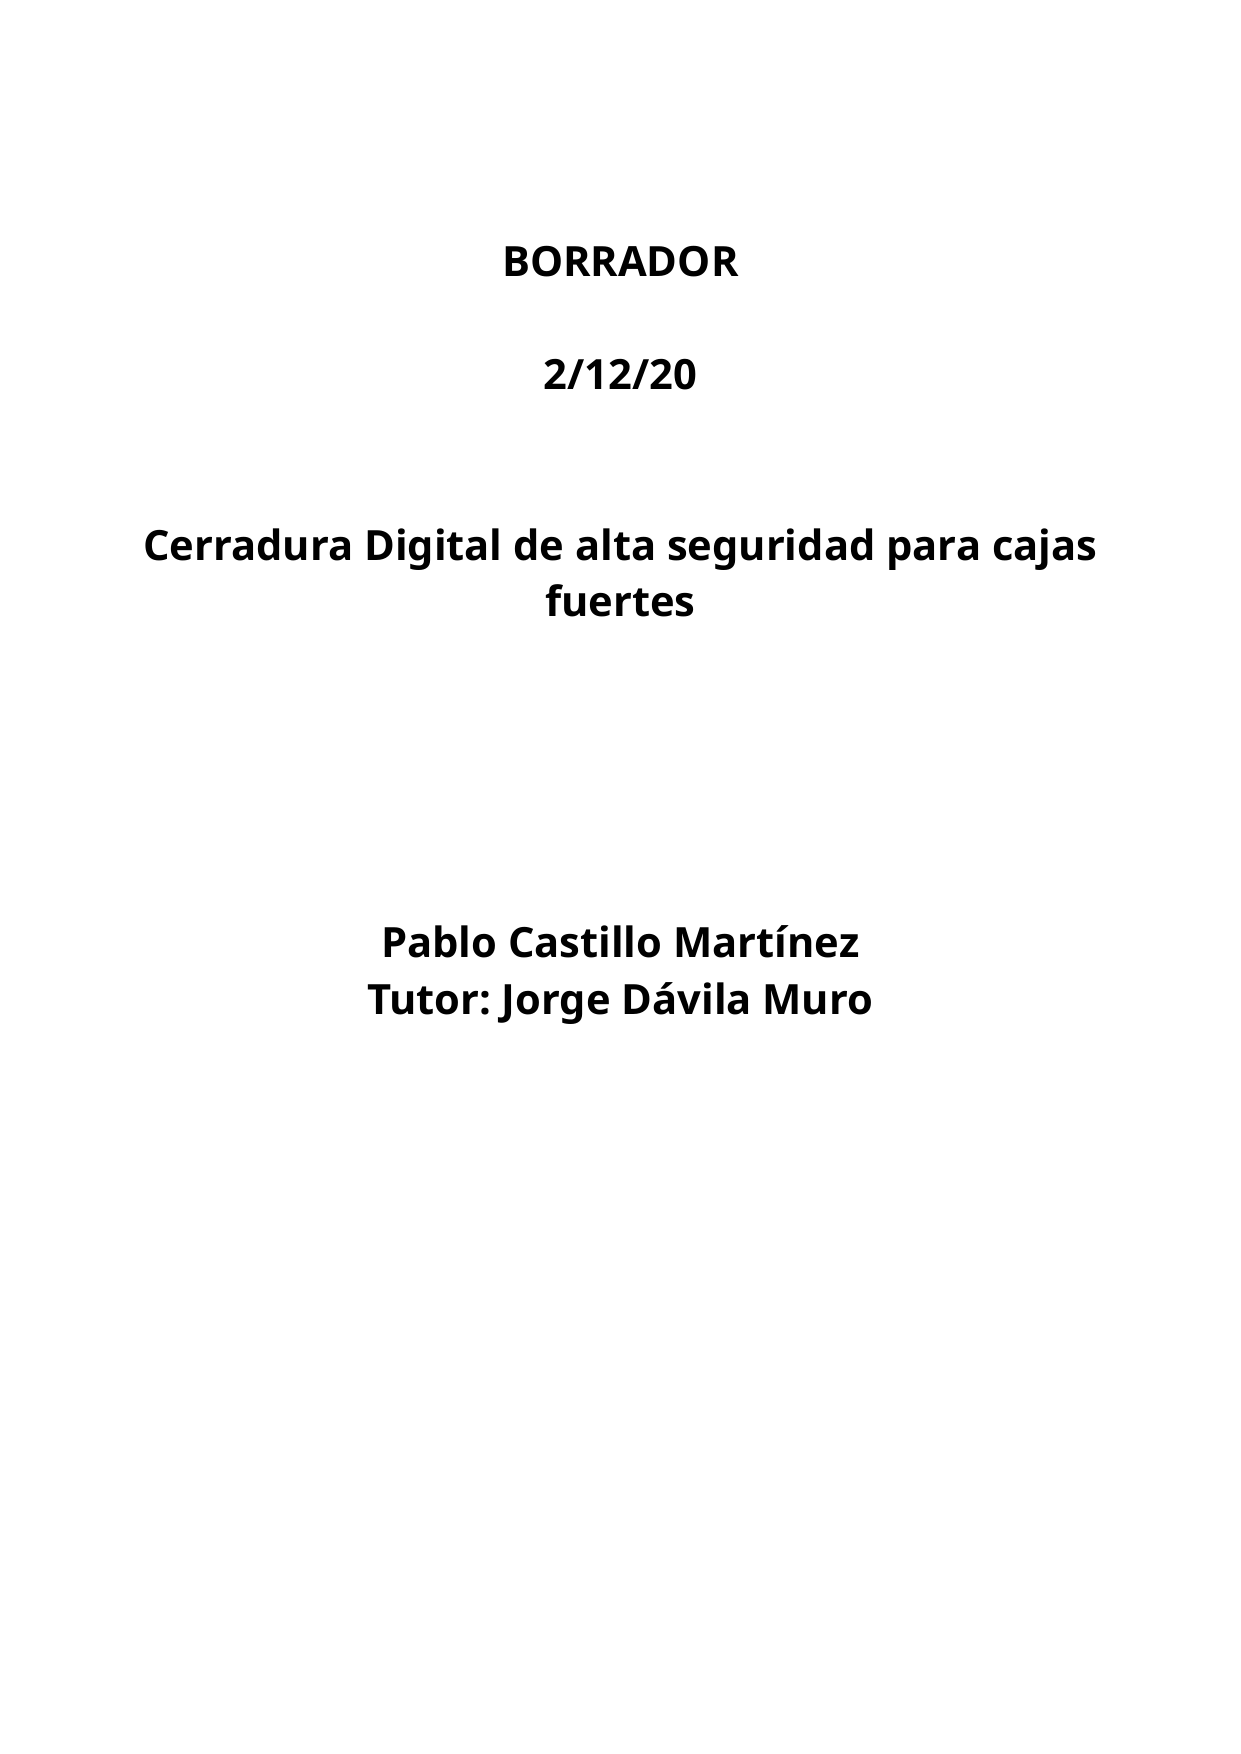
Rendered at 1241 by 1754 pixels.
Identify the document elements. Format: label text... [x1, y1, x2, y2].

text Cerradura Digital de alta seguridad para cajas fuertes [118, 516, 1122, 629]
text 2/12/20 [118, 345, 1122, 402]
text Tutor: Jorge Dávila Muro [118, 970, 1122, 1026]
text BORRADOR [118, 232, 1122, 288]
text Pablo Castillo Martínez [118, 913, 1122, 970]
